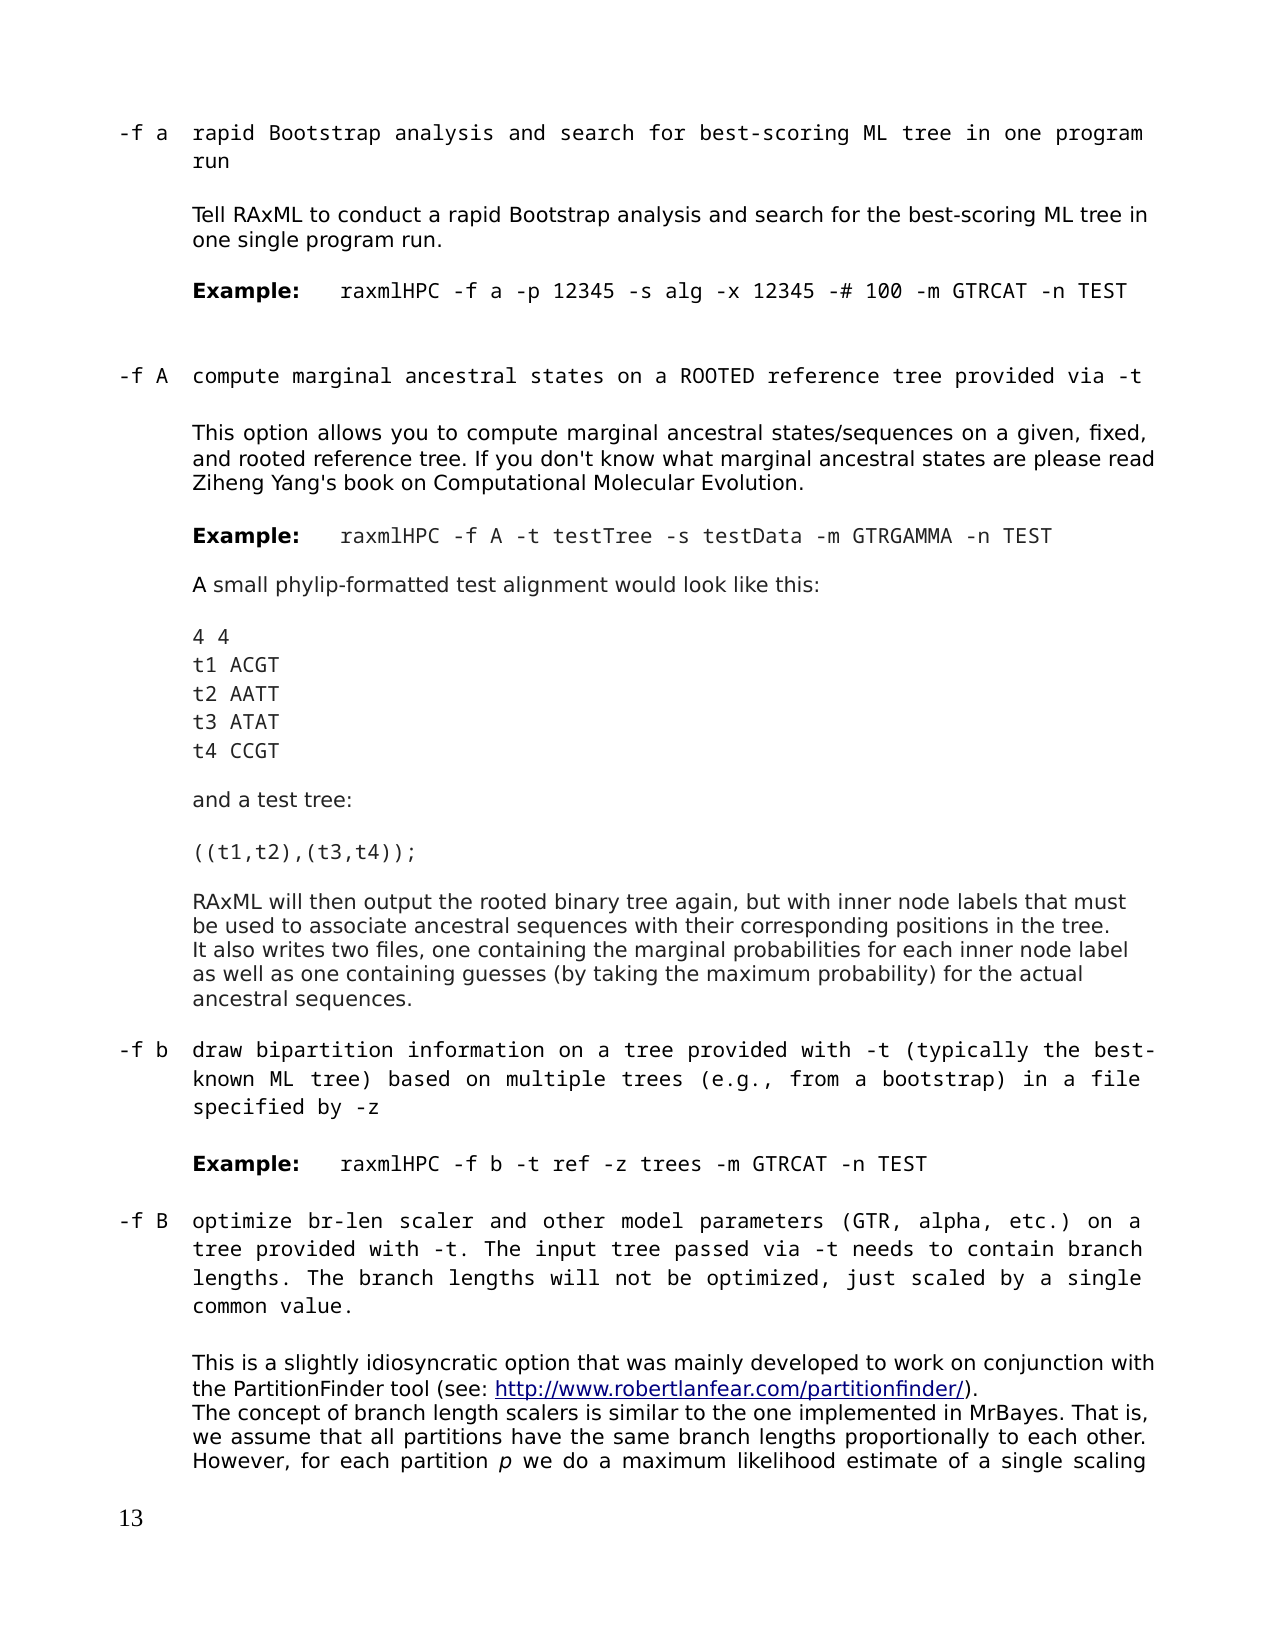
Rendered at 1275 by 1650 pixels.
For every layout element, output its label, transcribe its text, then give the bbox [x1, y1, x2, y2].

text Tell RAxML to conduct a rapid Bootstrap analysis and search for the best-scoring ML tree in one single program run. [118, 203, 1157, 252]
text Example: raxmlHPC -f a -p 12345 -s alg -x 12345 -# 100 -m GTRCAT -n TEST [118, 276, 1157, 305]
text The concept of branch length scalers is similar to the one implemented in MrBayes. That is, we assume that all partitions have the same branch lengths proportionally to each other. However, for each partition p we do a maximum likelihood estimate of a single scaling [118, 1401, 1157, 1474]
text -f a rapid Bootstrap analysis and search for best-scoring ML tree in one program run [118, 118, 1157, 175]
text -f A compute marginal ancestral states on a ROOTED reference tree provided via -t [118, 362, 1157, 390]
text -f B optimize br-len scaler and other model parameters (GTR, alpha, etc.) on a tree provided with -t. The input tree passed via -t needs to contain branch lengths. The branch lengths will not be optimized, just scaled by a single common value. [118, 1206, 1157, 1320]
text This option allows you to compute marginal ancestral states/sequences on a given, fixed, and rooted reference tree. If you don't know what marginal ancestral states are please read Ziheng Yang's book on Computational Molecular Evolution. [118, 418, 1157, 495]
text Example: raxmlHPC -f b -t ref -z trees -m GTRCAT -n TEST [118, 1149, 1157, 1177]
text This is a slightly idiosyncratic option that was mainly developed to work on conjunction with the PartitionFinder tool (see: http://www.robertlanfear.com/partitionfinder/). [118, 1348, 1157, 1401]
text -f b draw bipartition information on a tree provided with -t (typically the best- known ML tree) based on multiple trees (e.g., from a bootstrap) in a file specified by -z [118, 1035, 1157, 1121]
text It also writes two files, one containing the marginal probabilities for each inner node label as well as one containing guesses (by taking the maximum probability) for the actual ancestral sequences. [118, 938, 1157, 1011]
text Example: raxmlHPC -f A -t testTree -s testData -m GTRGAMMA -n TEST A small phylip-formatted test alignment would look like this: 4 4 t1 ACGT t2 AATT t3 ATAT t4 CCGT and a test tree: ((t1,t2),(t3,t4)); RAxML will then output the rooted binary tree again, but with inner node labels that must be used to associate ancestral sequences with their corresponding positions in the tree. [118, 495, 1157, 938]
